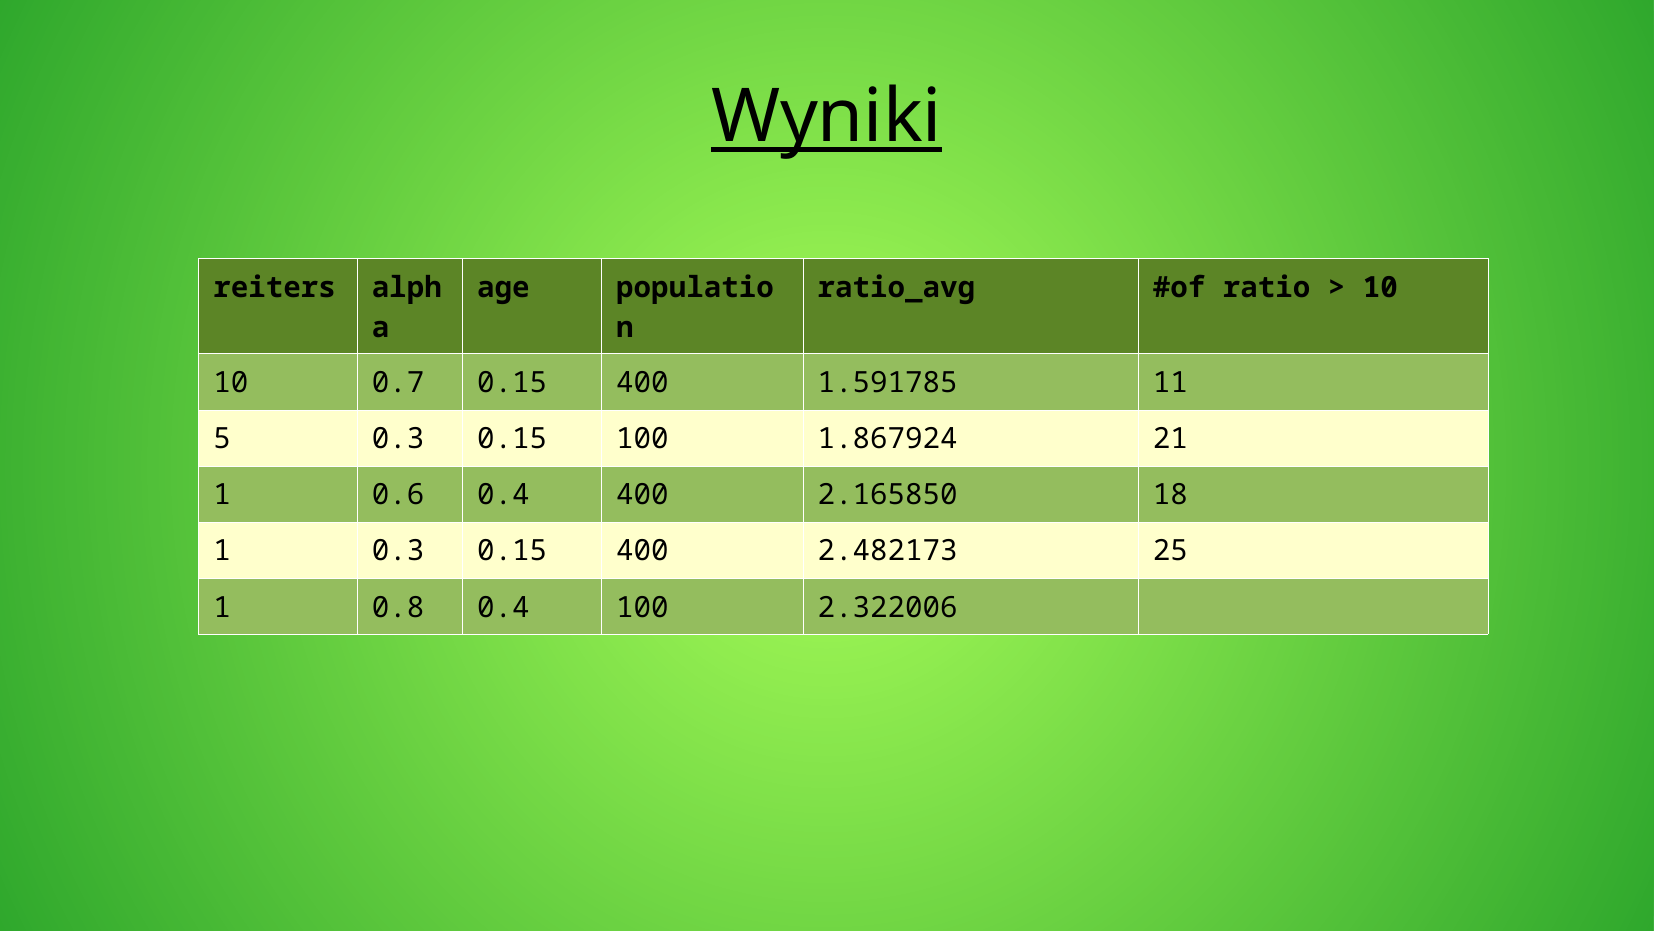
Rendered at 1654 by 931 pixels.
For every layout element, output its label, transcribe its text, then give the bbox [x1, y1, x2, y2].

table_header alpha [358, 259, 462, 353]
table_cell 100 [602, 411, 803, 466]
table_cell 25 [1139, 523, 1488, 578]
table_cell 5 [199, 411, 357, 466]
table_cell 18 [1139, 467, 1488, 522]
table_cell 0.15 [463, 354, 601, 410]
table_cell 2.482173 [804, 523, 1138, 578]
table_cell 21 [1139, 411, 1488, 466]
table_cell 1 [199, 579, 357, 634]
table_header #of ratio > 10 [1139, 259, 1488, 353]
table_cell 0.8 [358, 579, 462, 634]
table_cell 0.4 [463, 467, 601, 522]
table_cell 400 [602, 467, 803, 522]
table_cell 0.4 [463, 579, 601, 634]
table_cell 400 [602, 354, 803, 410]
table_cell 0.7 [358, 354, 462, 410]
table_cell 1.591785 [804, 354, 1138, 410]
table_cell 1.867924 [804, 411, 1138, 466]
table_cell 2.165850 [804, 467, 1138, 522]
table_cell 0.3 [358, 523, 462, 578]
table_cell 1 [199, 467, 357, 522]
table_header population [602, 259, 803, 353]
table_cell 1 [199, 523, 357, 578]
table_header age [463, 259, 601, 353]
table_cell 2.322006 [804, 579, 1138, 634]
table_cell 0.15 [463, 411, 601, 466]
table_header reiters [199, 259, 357, 353]
title Wyniki [82, 35, 1571, 189]
table_cell [1139, 579, 1488, 634]
table_cell 11 [1139, 354, 1488, 410]
table_cell 100 [602, 579, 803, 634]
table_cell 400 [602, 523, 803, 578]
table_header ratio_avg [804, 259, 1138, 353]
table_cell 0.6 [358, 467, 462, 522]
table_cell 0.3 [358, 411, 462, 466]
table_cell 10 [199, 354, 357, 410]
table_cell 0.15 [463, 523, 601, 578]
